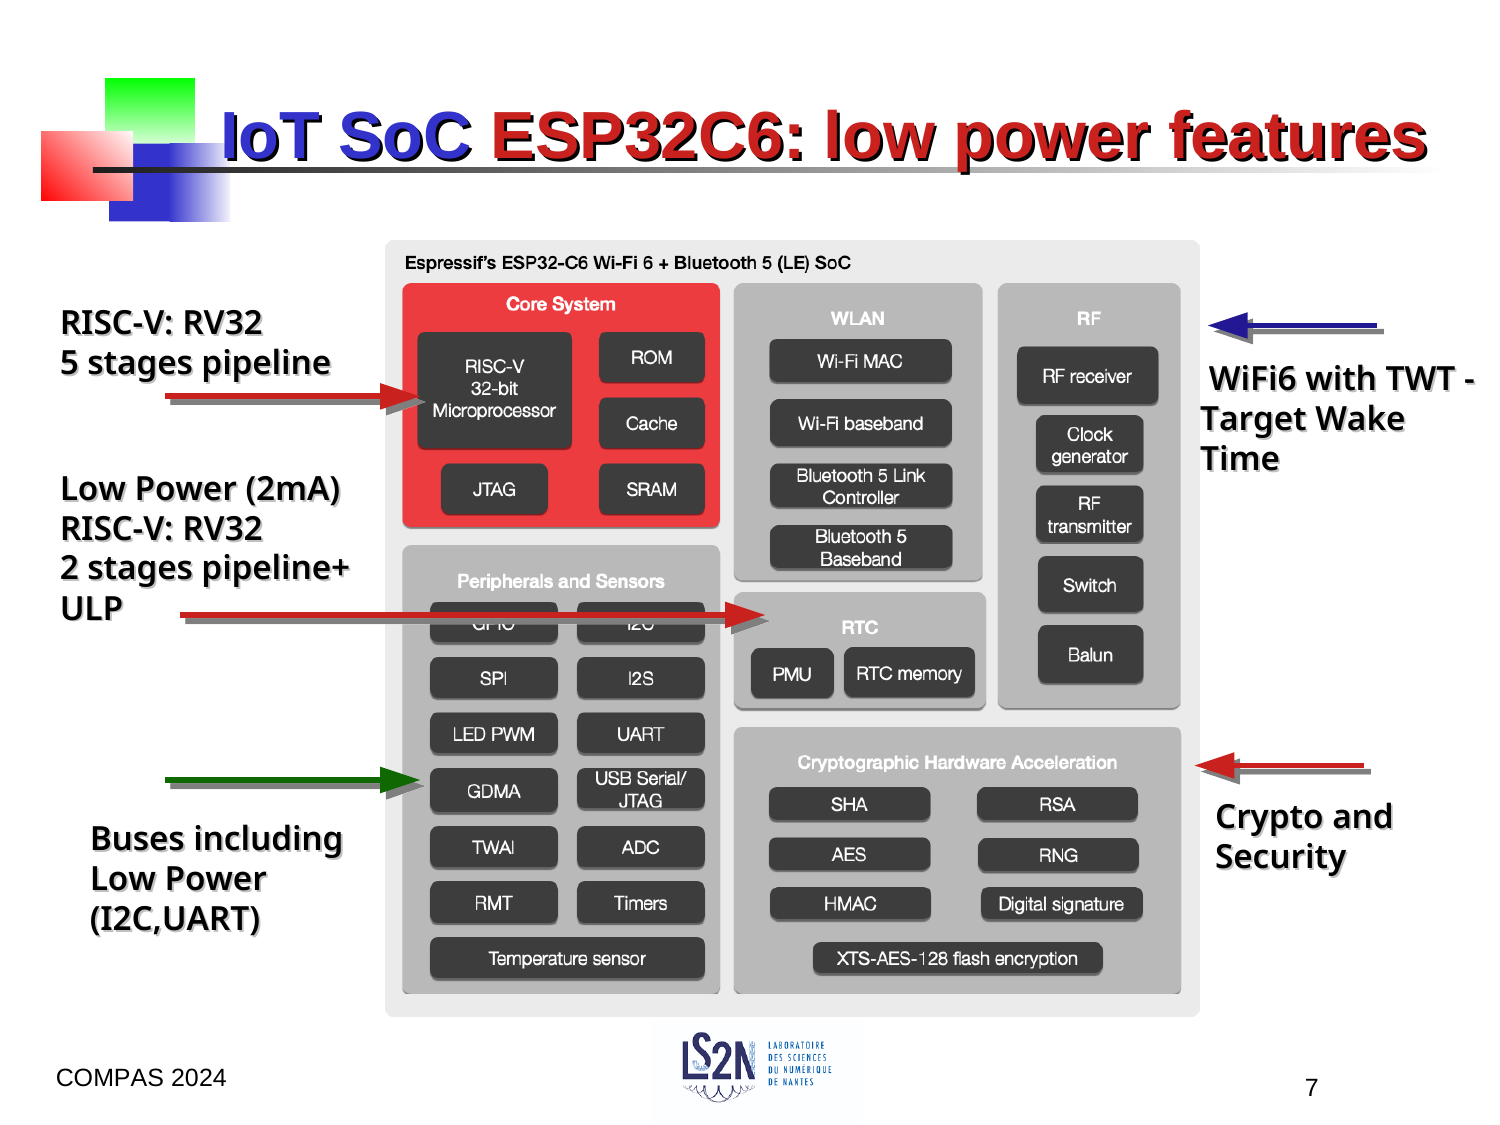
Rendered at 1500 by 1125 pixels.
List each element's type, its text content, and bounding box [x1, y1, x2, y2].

picture [381, 237, 1202, 1125]
title IoT SoC ESP32C6: low power features [134, 84, 1474, 180]
text_box RISC-V: RV32 5 stages pipeline [45, 293, 406, 399]
text_box Crypto and Security [1200, 787, 1456, 883]
text_box Low Power (2mA) RISC-V: RV32 2 stages pipeline+ ULP [45, 459, 406, 635]
text_box WiFi6 with TWT - Target Wake Time [1185, 350, 1500, 530]
text_box Buses including Low Power (I2C,UART) [75, 810, 376, 946]
